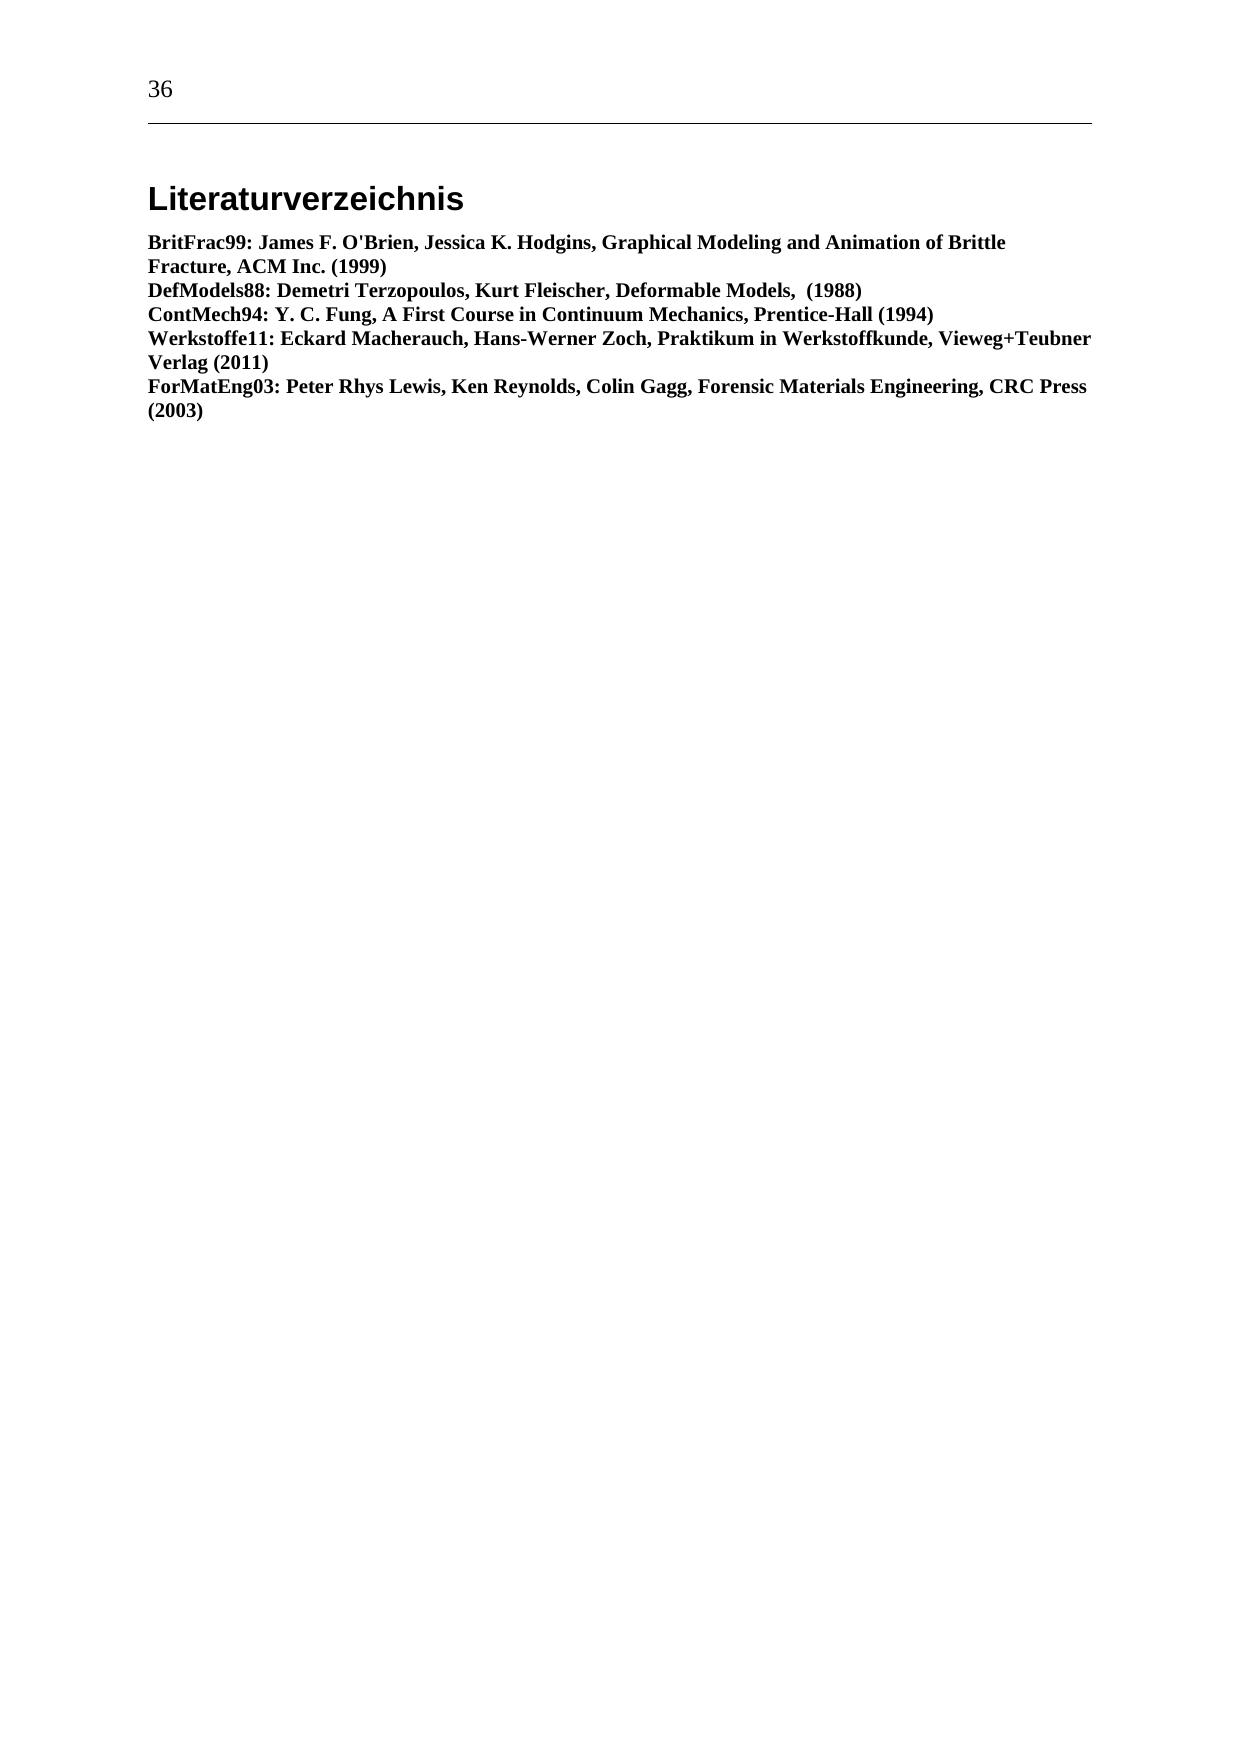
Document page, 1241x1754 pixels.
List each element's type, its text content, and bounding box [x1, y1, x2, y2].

text DefModels88: Demetri Terzopoulos, Kurt Fleischer, Deformable Models, (1988) [148, 278, 1092, 302]
text BritFrac99: James F. O'Brien, Jessica K. Hodgins, Graphical Modeling and Animation of Brittle Fracture, ACM Inc. (1999) [148, 230, 1092, 278]
text ForMatEng03: Peter Rhys Lewis, Ken Reynolds, Colin Gagg, Forensic Materials Engineering, CRC Press (2003) [148, 374, 1092, 422]
text ContMech94: Y. C. Fung, A First Course in Continuum Mechanics, Prentice-Hall (1994) [148, 302, 1092, 326]
subtitle Literaturverzeichnis [148, 179, 1092, 217]
text Werkstoffe11: Eckard Macherauch, Hans-Werner Zoch, Praktikum in Werkstoffkunde, Vieweg+Teubner Verlag (2011) [148, 326, 1092, 374]
